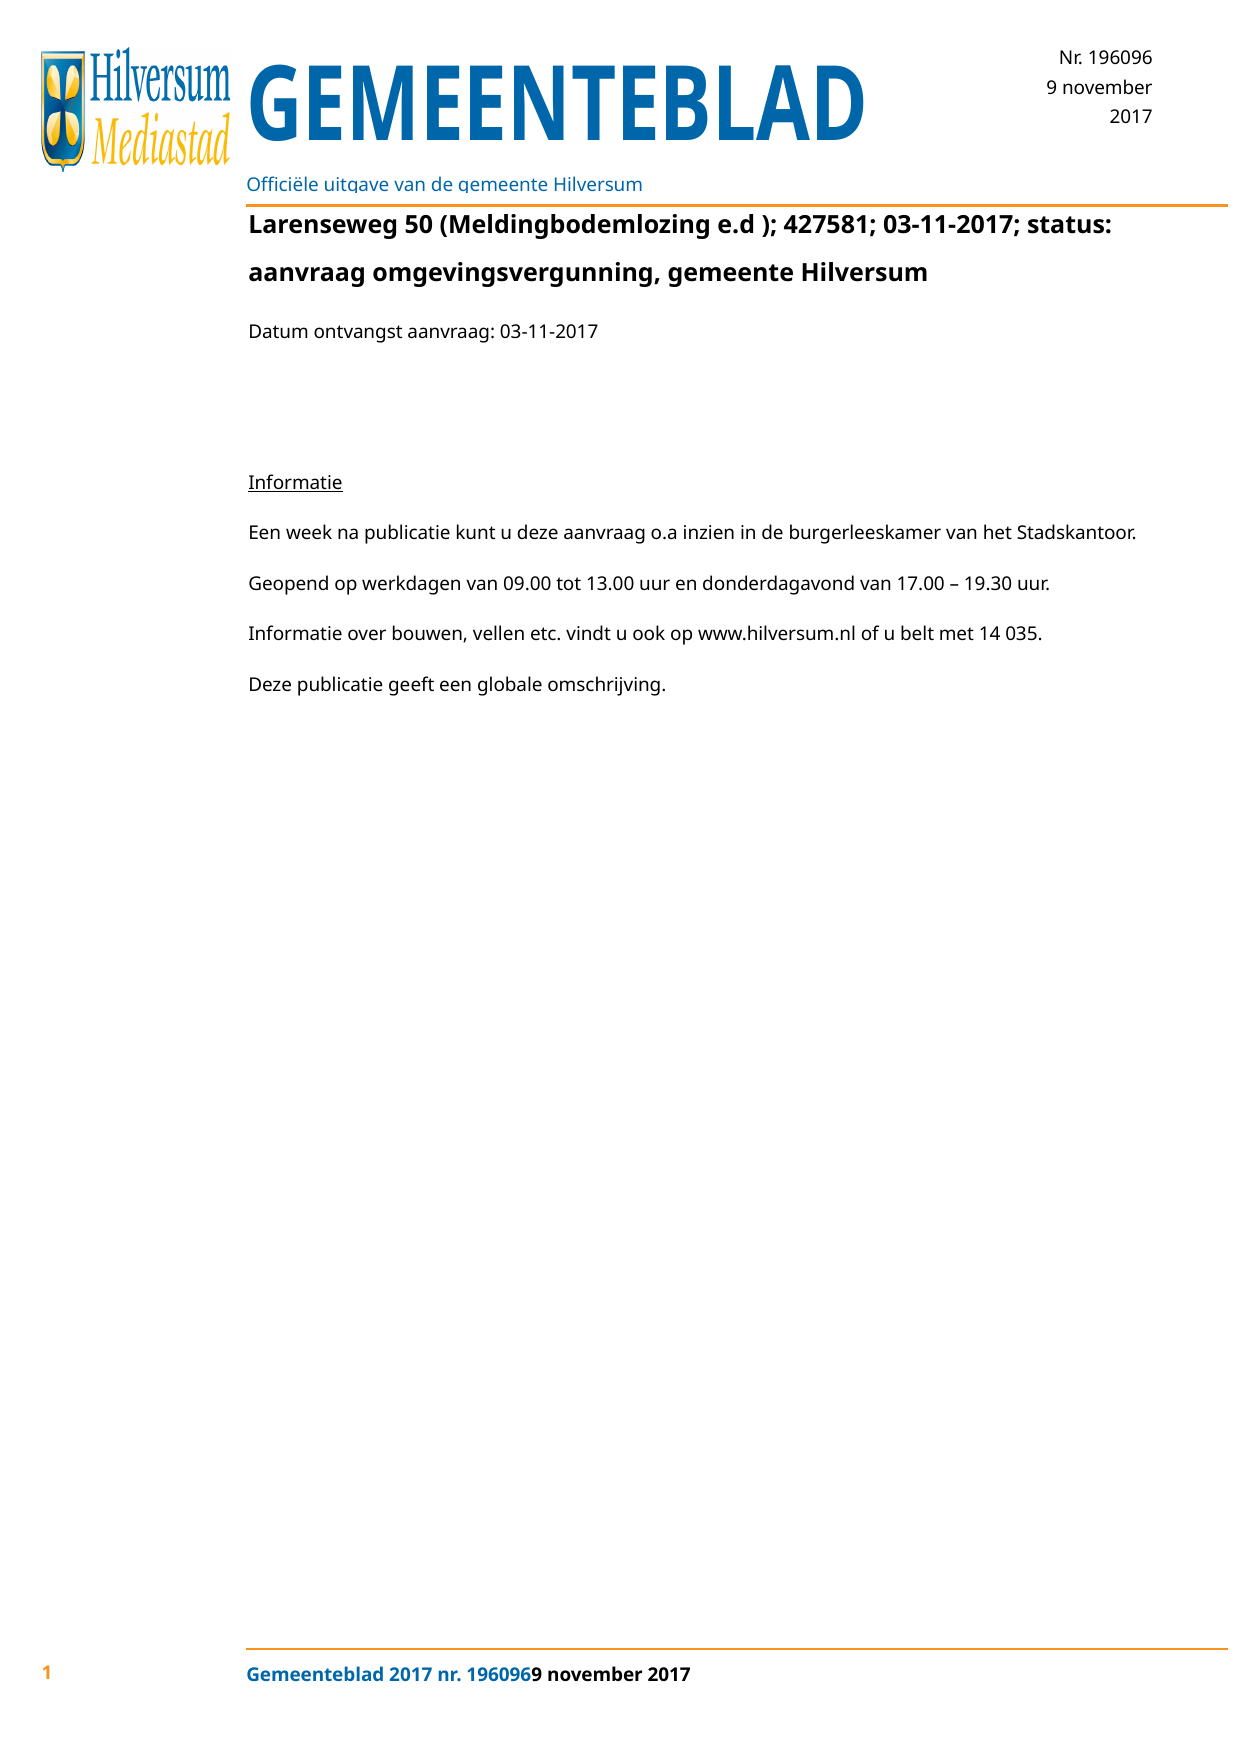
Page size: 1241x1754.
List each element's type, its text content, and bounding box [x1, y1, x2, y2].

text Geopend op werkdagen van 09.00 tot 13.00 uur en donderdagavond van 17.00 – 19.30 uur. [248, 570, 1152, 596]
text Datum ontvangst aanvraag: 03-11-2017 [248, 318, 1152, 344]
picture [41, 47, 231, 172]
text Informatie over bouwen, vellen etc. vindt u ook op www.hilversum.nl of u belt met 14 035. [248, 620, 1152, 646]
text Deze publicatie geeft een globale omschrijving. [248, 671, 1152, 697]
text Informatie [248, 469, 1152, 495]
text Een week na publicatie kunt u deze aanvraag o.a inzien in de burgerleeskamer van het Stadskantoor. [248, 519, 1152, 545]
text Larenseweg 50 (Meldingbodemlozing e.d ); 427581; 03-11-2017; status: aanvraag omgevingsvergunning, gemeente Hilversum [248, 207, 1152, 288]
